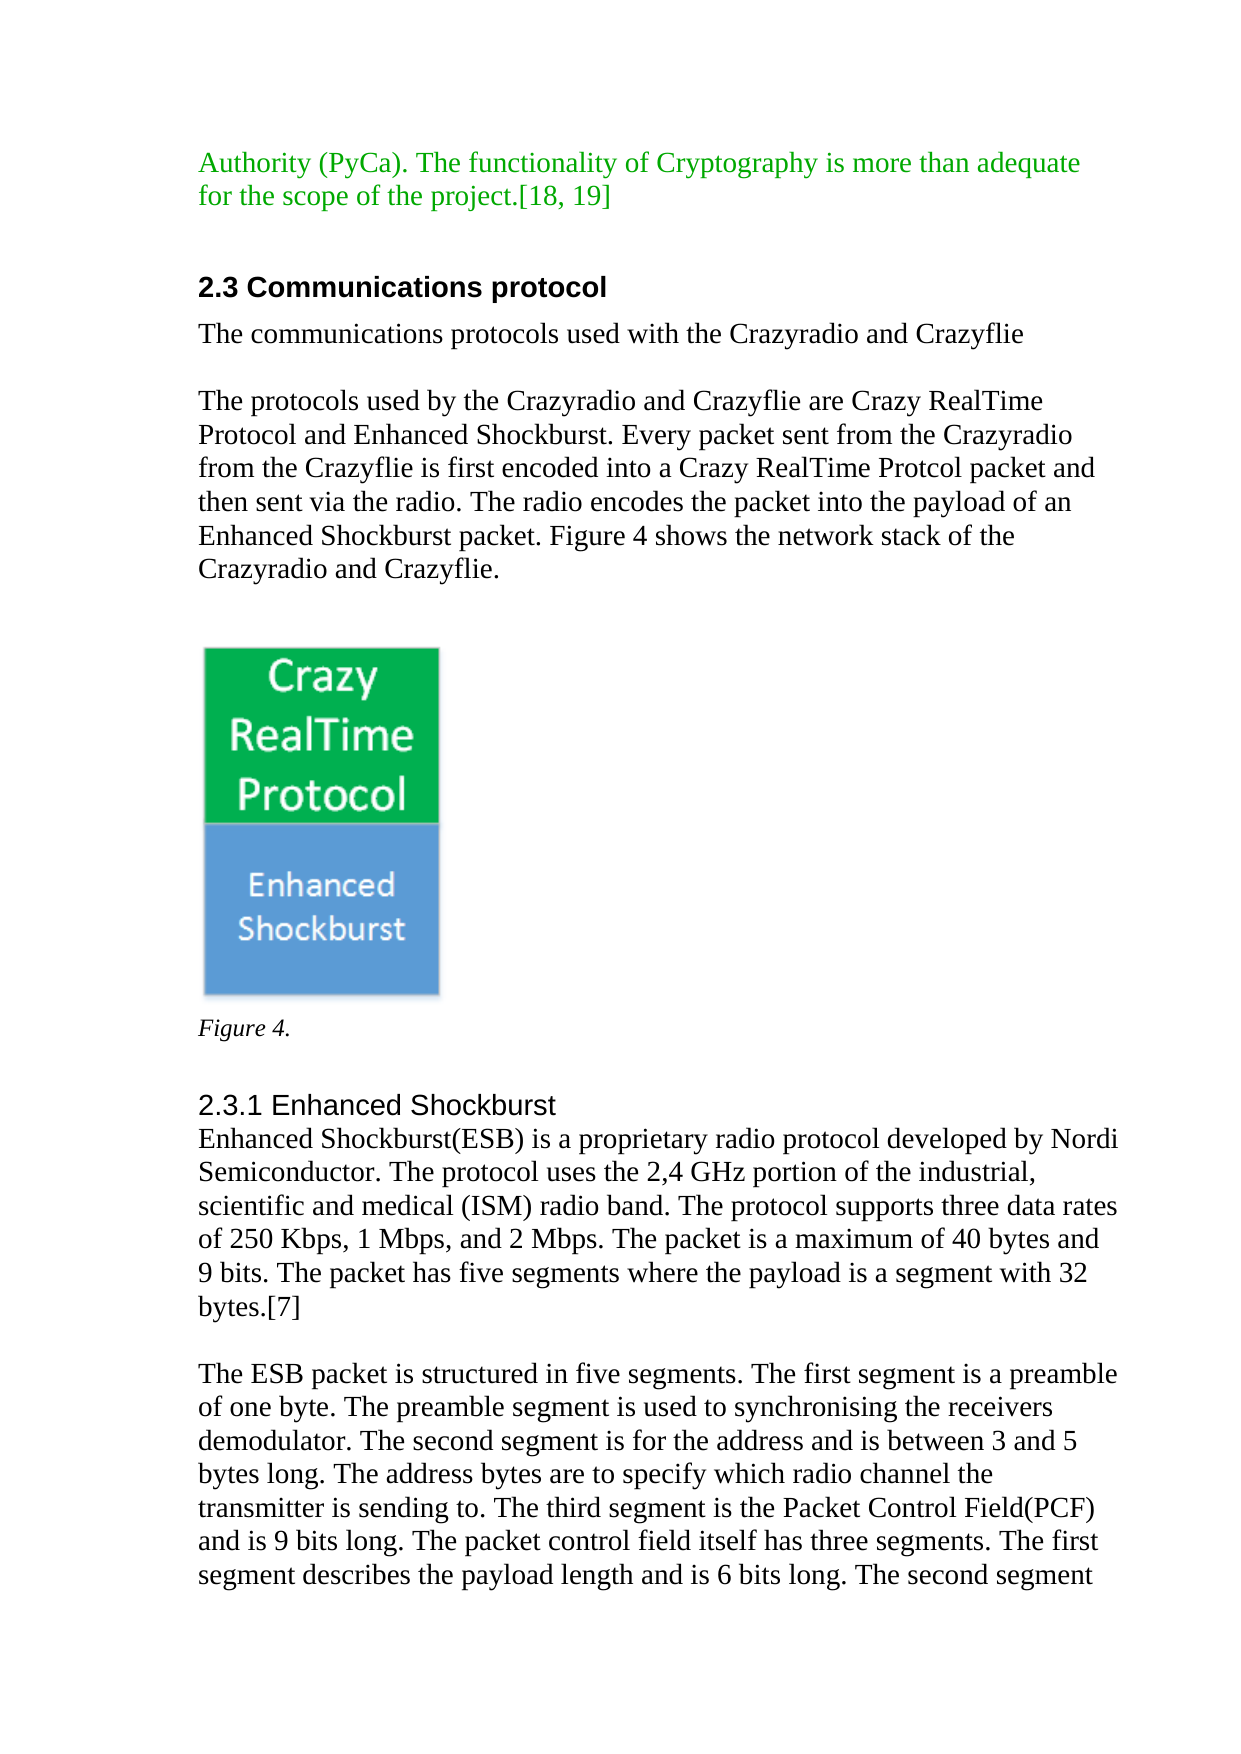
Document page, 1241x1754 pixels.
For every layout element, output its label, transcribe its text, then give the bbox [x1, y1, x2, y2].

text Enhanced Shockburst(ESB) is a proprietary radio protocol developed by Nordi Semiconductor. The protocol uses the 2,4 GHz portion of the industrial, scientific and medical (ISM) radio band. The protocol supports three data rates of 250 Kbps, 1 Mbps, and 2 Mbps. The packet is a maximum of 40 bytes and 9 bits. The packet has five segments where the payload is a segment with 32 bytes.[7] [198, 1121, 1119, 1322]
text Authority (PyCa). The functionality of Cryptography is more than adequate for the scope of the project.[18, 19] [198, 145, 1119, 212]
subtitle Communications protocol [198, 270, 1119, 304]
text The protocols used by the Crazyradio and Crazyflie are Crazy RealTime Protocol and Enhanced Shockburst. Every packet sent from the Crazyradio from the Crazyflie is first encoded into a Crazy RealTime Protcol packet and then sent via the radio. The radio encodes the packet into the payload of an Enhanced Shockburst packet. Figure 4 shows the network stack of the Crazyradio and Crazyflie. [198, 383, 1119, 585]
subtitle Enhanced Shockburst [198, 1087, 1119, 1121]
text The ESB packet is structured in five segments. The first segment is a preamble of one byte. The preamble segment is used to synchronising the receivers demodulator. The second segment is for the address and is between 3 and 5 bytes long. The address bytes are to specify which radio channel the transmitter is sending to. The third segment is the Packet Control Field(PCF) and is 9 bits long. The packet control field itself has three segments. The first segment describes the payload length and is 6 bits long. The second segment [198, 1356, 1119, 1591]
text The communications protocols used with the Crazyradio and Crazyflie [198, 316, 1119, 350]
picture [197, 630, 453, 1008]
text Figure 4. [198, 1008, 452, 1041]
